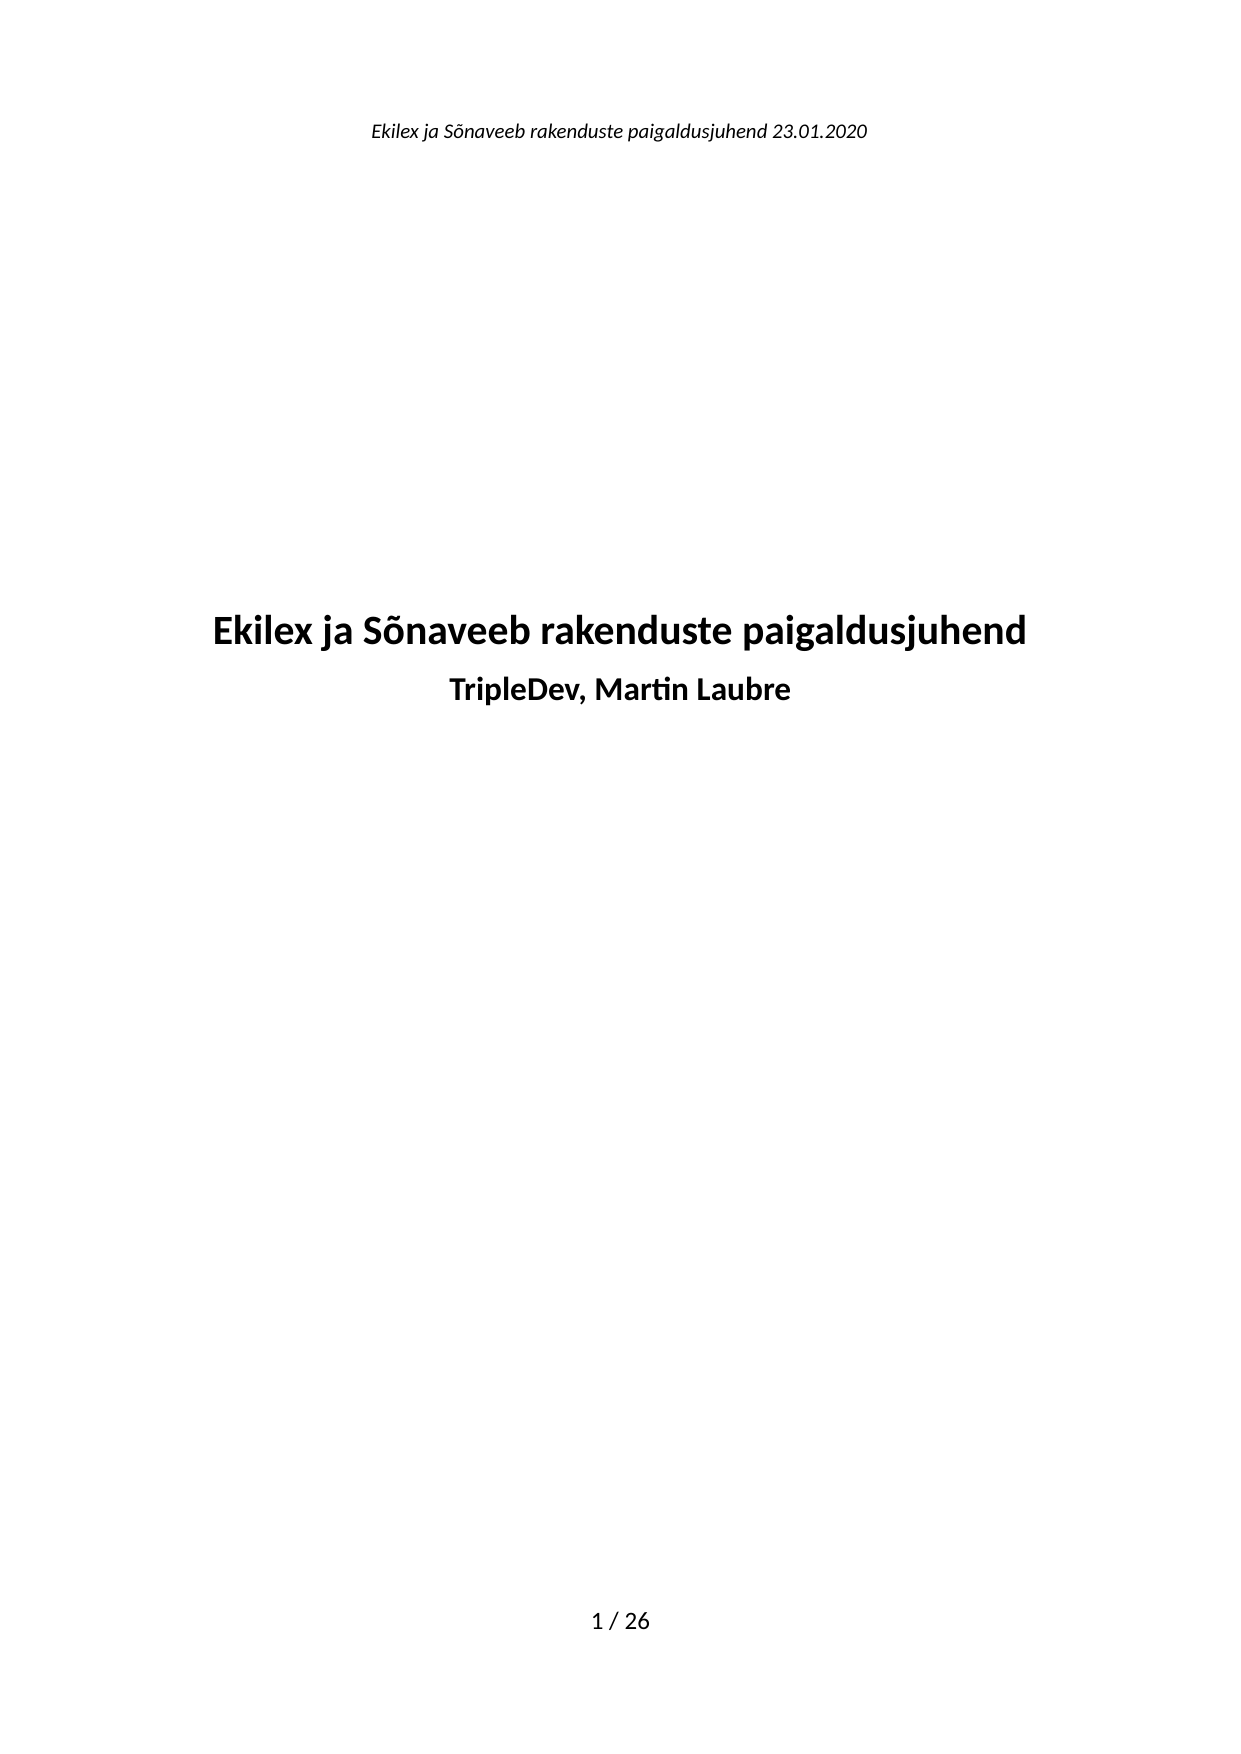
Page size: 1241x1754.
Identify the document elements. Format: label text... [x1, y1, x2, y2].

text TripleDev, Martin Laubre [118, 668, 1122, 708]
text Ekilex ja Sõnaveeb rakenduste paigaldusjuhend [118, 604, 1122, 655]
